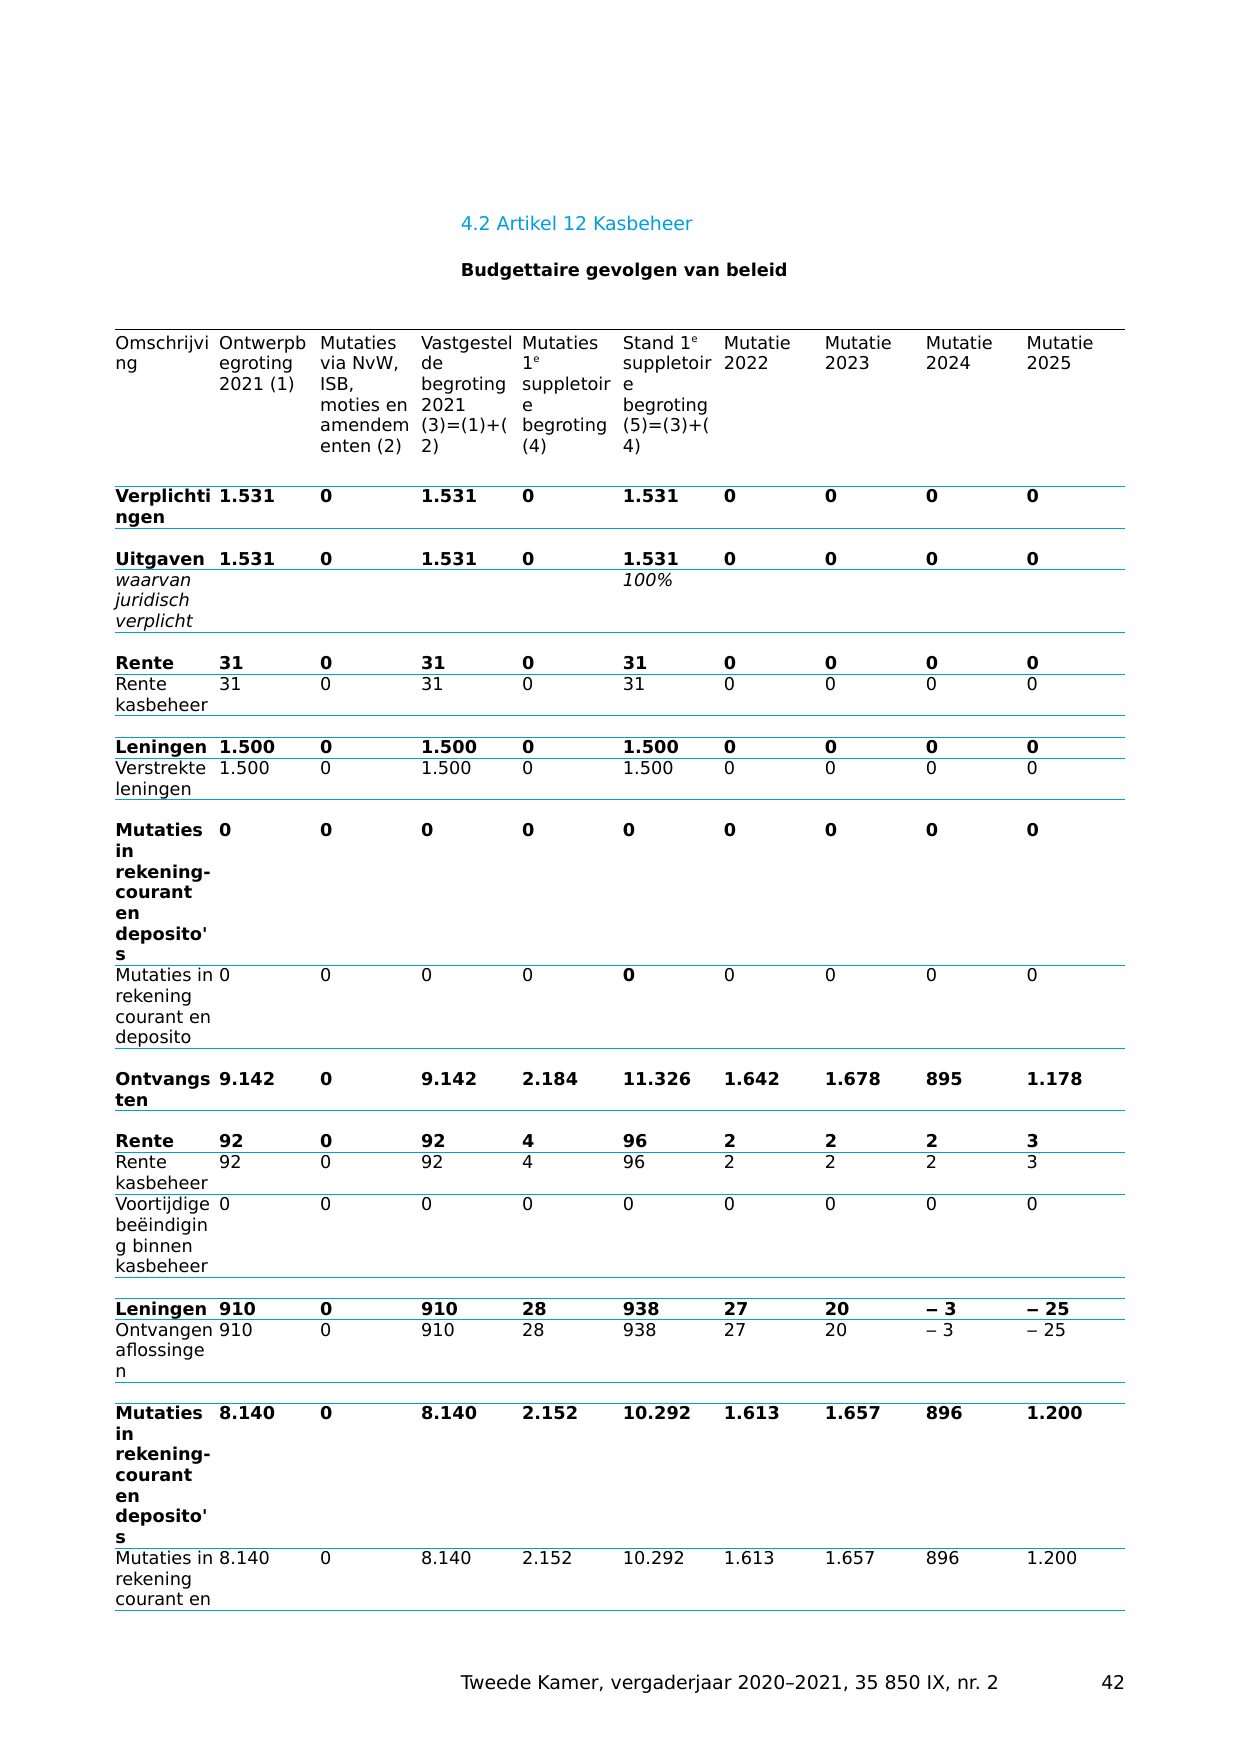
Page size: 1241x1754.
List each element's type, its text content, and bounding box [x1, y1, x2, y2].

table_cell Mutatie 2025 [1024, 330, 1125, 459]
table_cell 31 [620, 653, 721, 673]
table_cell 0 [822, 759, 923, 799]
table_cell 1.657 [822, 1549, 923, 1610]
table_cell [317, 633, 418, 653]
table_cell 0 [317, 1195, 418, 1277]
table_cell [822, 529, 923, 549]
table_cell 0 [216, 966, 317, 1048]
table_cell [1024, 633, 1125, 653]
table_cell 0 [721, 549, 822, 569]
table_cell 0 [1024, 966, 1125, 1048]
table_cell 1.500 [418, 738, 519, 757]
table_cell 0 [317, 653, 418, 673]
table_cell Ontvangen aflossingen [115, 1320, 216, 1381]
table_cell [519, 716, 620, 736]
table_cell [216, 1383, 317, 1403]
table_cell 910 [418, 1299, 519, 1319]
table_cell 0 [317, 675, 418, 715]
table_cell 28 [519, 1320, 620, 1381]
table_cell 0 [317, 1069, 418, 1110]
table_cell [216, 1111, 317, 1131]
table_cell 0 [721, 1195, 822, 1277]
table_cell 0 [822, 738, 923, 757]
table_cell 1.531 [620, 549, 721, 569]
table_cell Mutatie 2024 [923, 330, 1023, 459]
table_cell 4 [519, 1153, 620, 1194]
table_cell waarvan juridisch verplicht [115, 570, 216, 632]
table_cell 2 [822, 1131, 923, 1152]
table_cell Mutatie 2023 [822, 330, 923, 459]
table_cell 1.531 [418, 549, 519, 569]
table_cell Stand 1e suppletoire begroting (5)=(3)+(4) [620, 330, 721, 459]
table_cell Ontwerpbegroting 2021 (1) [216, 330, 317, 459]
table_cell [115, 800, 216, 820]
table_cell Rente [115, 653, 216, 673]
table_cell 0 [822, 675, 923, 715]
table_cell 0 [317, 759, 418, 799]
table_cell [822, 1278, 923, 1298]
table_cell 910 [216, 1299, 317, 1319]
table_cell 0 [519, 653, 620, 673]
table_cell 31 [418, 675, 519, 715]
table_cell 0 [418, 820, 519, 965]
table_cell 1.642 [721, 1069, 822, 1110]
table_cell 92 [418, 1131, 519, 1152]
table_cell 31 [620, 675, 721, 715]
table_cell [519, 1049, 620, 1069]
table_cell 0 [519, 1195, 620, 1277]
table_cell Leningen [115, 738, 216, 757]
table_cell 0 [317, 738, 418, 757]
table_cell 92 [418, 1153, 519, 1194]
table_cell [721, 570, 822, 632]
table_cell 0 [620, 820, 721, 965]
table_cell 0 [317, 1404, 418, 1547]
table_cell [418, 716, 519, 736]
table_cell [923, 570, 1023, 632]
table_cell 0 [317, 549, 418, 569]
table_cell 896 [923, 1549, 1023, 1610]
table_cell 0 [1024, 1195, 1125, 1277]
table_cell 2 [721, 1131, 822, 1152]
table_cell [216, 529, 317, 549]
table_cell [620, 800, 721, 820]
table_cell 0 [721, 738, 822, 757]
table_cell [418, 529, 519, 549]
table_cell ‒ 3 [923, 1320, 1023, 1381]
title 4.2 Artikel 12 Kasbeheer [461, 213, 1125, 235]
table_cell 0 [721, 675, 822, 715]
table_cell 0 [519, 966, 620, 1048]
table_cell 0 [519, 675, 620, 715]
table_cell 2 [721, 1153, 822, 1194]
table_cell [519, 1111, 620, 1131]
table_cell [115, 716, 216, 736]
table_cell 1.500 [418, 759, 519, 799]
table_cell [620, 1049, 721, 1069]
table_cell 31 [418, 653, 519, 673]
table_cell Rente [115, 1131, 216, 1152]
table_cell 1.178 [1024, 1069, 1125, 1110]
table_cell 8.140 [216, 1404, 317, 1547]
table_cell 0 [721, 653, 822, 673]
table_cell 20 [822, 1320, 923, 1381]
table_cell 0 [822, 487, 923, 527]
table_cell [115, 1383, 216, 1403]
table_cell 0 [923, 966, 1023, 1048]
table_cell 0 [822, 549, 923, 569]
table_cell ‒ 25 [1024, 1320, 1125, 1381]
table_cell 0 [721, 820, 822, 965]
table_cell [620, 1278, 721, 1298]
table_cell [317, 1049, 418, 1069]
table_cell 1.613 [721, 1404, 822, 1547]
table_cell [519, 529, 620, 549]
table_cell [822, 800, 923, 820]
table_cell 0 [923, 1195, 1023, 1277]
table_cell 1.500 [216, 759, 317, 799]
table_cell [822, 1383, 923, 1403]
table_cell 1.531 [620, 487, 721, 527]
table_cell 27 [721, 1320, 822, 1381]
table_cell [115, 459, 1125, 486]
table_cell 0 [1024, 738, 1125, 757]
table_cell Rente kasbeheer [115, 675, 216, 715]
table_cell 1.657 [822, 1404, 923, 1547]
table_cell Mutaties in rekening courant en [115, 1549, 216, 1610]
table_cell 96 [620, 1131, 721, 1152]
table_cell 0 [519, 759, 620, 799]
table_cell 8.140 [418, 1549, 519, 1610]
table_cell 0 [1024, 487, 1125, 527]
table_cell [115, 1278, 216, 1298]
table_cell 2.152 [519, 1404, 620, 1547]
table_cell 0 [721, 966, 822, 1048]
table_cell 27 [721, 1299, 822, 1319]
table_cell [418, 570, 519, 632]
table_cell [721, 1383, 822, 1403]
table_cell 1.200 [1024, 1404, 1125, 1547]
table_cell 0 [822, 1195, 923, 1277]
table_cell Mutatie 2022 [721, 330, 822, 459]
table_cell 1.531 [216, 549, 317, 569]
table_cell [115, 529, 216, 549]
table_cell [115, 1111, 216, 1131]
table_cell 1.678 [822, 1069, 923, 1110]
table_cell Rente kasbeheer [115, 1153, 216, 1194]
table_cell [216, 1278, 317, 1298]
table_cell 2.184 [519, 1069, 620, 1110]
table_cell [317, 570, 418, 632]
table_header Tabel 16 Budgettaire gevolgen van beleidsartikel 12 (bedragen x € 1 mln.1 [115, 304, 1125, 329]
table_cell 938 [620, 1320, 721, 1381]
table_cell 0 [721, 759, 822, 799]
table_cell [721, 1111, 822, 1131]
table_cell 0 [317, 820, 418, 965]
table_cell [519, 1278, 620, 1298]
table_cell 1.500 [620, 738, 721, 757]
table_cell 8.140 [418, 1404, 519, 1547]
table_cell [418, 800, 519, 820]
table_cell 0 [317, 1131, 418, 1152]
table_cell [923, 1111, 1023, 1131]
table_cell 2.152 [519, 1549, 620, 1610]
table_cell 3 [1024, 1153, 1125, 1194]
table_cell Voortijdige beëindiging binnen kasbeheer [115, 1195, 216, 1277]
table_cell [822, 716, 923, 736]
table_cell 1.200 [1024, 1549, 1125, 1610]
table_cell [822, 633, 923, 653]
table_cell 0 [620, 1195, 721, 1277]
table_cell 1.613 [721, 1549, 822, 1610]
table_cell 0 [923, 653, 1023, 673]
table_cell [519, 800, 620, 820]
table_cell 0 [822, 820, 923, 965]
table_cell 0 [519, 738, 620, 757]
table_cell 0 [1024, 820, 1125, 965]
table_cell 92 [216, 1153, 317, 1194]
table_cell [923, 800, 1023, 820]
table_cell 3 [1024, 1131, 1125, 1152]
table_cell [1024, 529, 1125, 549]
table_cell [721, 1278, 822, 1298]
table_cell 0 [317, 1299, 418, 1319]
table_cell [1024, 1111, 1125, 1131]
table_cell [620, 1383, 721, 1403]
table_cell 2 [923, 1131, 1023, 1152]
table_cell 0 [519, 487, 620, 527]
table_cell 0 [519, 820, 620, 965]
table_cell 11.326 [620, 1069, 721, 1110]
table_cell [1024, 800, 1125, 820]
table_cell [923, 1049, 1023, 1069]
table_cell 0 [721, 487, 822, 527]
table_cell 938 [620, 1299, 721, 1319]
table_cell 92 [216, 1131, 317, 1152]
table_cell 2 [923, 1153, 1023, 1194]
table_cell ‒ 3 [923, 1299, 1023, 1319]
table_cell 0 [418, 966, 519, 1048]
table_cell 20 [822, 1299, 923, 1319]
table_cell [1024, 716, 1125, 736]
table_cell [822, 570, 923, 632]
table_cell Mutaties in rekening courant en deposito [115, 966, 216, 1048]
table_cell [317, 1278, 418, 1298]
table_cell 0 [418, 1195, 519, 1277]
table_cell [1024, 1049, 1125, 1069]
table_cell [317, 800, 418, 820]
table_cell [418, 1383, 519, 1403]
table_cell [1024, 570, 1125, 632]
table_cell [822, 1049, 923, 1069]
table_cell 0 [317, 1549, 418, 1610]
table_cell 4 [519, 1131, 620, 1152]
table_cell 0 [923, 549, 1023, 569]
table_cell [1024, 1278, 1125, 1298]
table_cell [721, 716, 822, 736]
table_cell 0 [317, 966, 418, 1048]
table_cell [115, 1049, 216, 1069]
table_cell [620, 1111, 721, 1131]
table_cell [418, 1049, 519, 1069]
table_cell 10.292 [620, 1404, 721, 1547]
table_cell [620, 716, 721, 736]
table_cell 0 [822, 966, 923, 1048]
table_cell 0 [317, 1320, 418, 1381]
table_cell 0 [317, 1153, 418, 1194]
table_cell 0 [317, 487, 418, 527]
table_cell [519, 1383, 620, 1403]
table_cell Ontvangsten [115, 1069, 216, 1110]
table_cell [216, 570, 317, 632]
table_cell 0 [923, 738, 1023, 757]
table_cell 9.142 [216, 1069, 317, 1110]
table_cell [620, 529, 721, 549]
table_cell 1.500 [216, 738, 317, 757]
table_cell 0 [923, 487, 1023, 527]
table_cell Omschrijving [115, 330, 216, 459]
table_cell [317, 1111, 418, 1131]
text Budgettaire gevolgen van beleid [461, 258, 1125, 281]
table_cell [418, 1111, 519, 1131]
table_cell 0 [216, 820, 317, 965]
table_cell 1.531 [418, 487, 519, 527]
table_cell ‒ 25 [1024, 1299, 1125, 1319]
table_cell 0 [1024, 675, 1125, 715]
table_cell [923, 716, 1023, 736]
table_cell 910 [216, 1320, 317, 1381]
table_cell [216, 633, 317, 653]
table_cell 0 [519, 549, 620, 569]
table_cell [721, 800, 822, 820]
table_cell 0 [216, 1195, 317, 1277]
table_cell [216, 1049, 317, 1069]
table_cell Verplichtingen [115, 487, 216, 527]
table_cell 895 [923, 1069, 1023, 1110]
table_cell [923, 633, 1023, 653]
table_cell Verstrekte leningen [115, 759, 216, 799]
table_cell 896 [923, 1404, 1023, 1547]
table_cell Mutaties in rekening-courant en deposito's [115, 820, 216, 965]
table_cell [317, 1383, 418, 1403]
table_cell [620, 633, 721, 653]
table_cell [115, 633, 216, 653]
table_cell [721, 1049, 822, 1069]
table_cell [216, 800, 317, 820]
table_cell [822, 1111, 923, 1131]
table_cell Mutaties via NvW, ISB, moties en amendementen (2) [317, 330, 418, 459]
table_cell 0 [822, 653, 923, 673]
table_cell 0 [923, 820, 1023, 965]
table_cell 0 [1024, 653, 1125, 673]
table_cell [418, 1278, 519, 1298]
table_cell 100% [620, 570, 721, 632]
table_cell [923, 1278, 1023, 1298]
table_cell 28 [519, 1299, 620, 1319]
table_cell 10.292 [620, 1549, 721, 1610]
table_cell 8.140 [216, 1549, 317, 1610]
table_cell Vastgestelde begroting 2021 (3)=(1)+(2) [418, 330, 519, 459]
table_cell Mutaties 1e suppletoire begroting (4) [519, 330, 620, 459]
table_cell [923, 1383, 1023, 1403]
table_cell [216, 716, 317, 736]
table_cell 0 [923, 675, 1023, 715]
table_cell [317, 529, 418, 549]
table_cell 2 [822, 1153, 923, 1194]
table_cell 1.531 [216, 487, 317, 527]
table_cell [418, 633, 519, 653]
table_cell Mutaties in rekening-courant en deposito's [115, 1404, 216, 1547]
table_cell 31 [216, 675, 317, 715]
table_cell 0 [620, 966, 721, 1048]
table_cell [923, 529, 1023, 549]
table_cell 9.142 [418, 1069, 519, 1110]
table_cell [721, 633, 822, 653]
table_cell Leningen [115, 1299, 216, 1319]
table_cell 0 [1024, 759, 1125, 799]
table_cell [519, 633, 620, 653]
table_cell 910 [418, 1320, 519, 1381]
table_cell 1.500 [620, 759, 721, 799]
table_cell [317, 716, 418, 736]
table_cell 96 [620, 1153, 721, 1194]
table_cell [721, 529, 822, 549]
table_cell [519, 570, 620, 632]
table_cell 0 [923, 759, 1023, 799]
table_cell Uitgaven [115, 549, 216, 569]
table_cell 0 [1024, 549, 1125, 569]
table_cell 31 [216, 653, 317, 673]
table_cell [1024, 1383, 1125, 1403]
